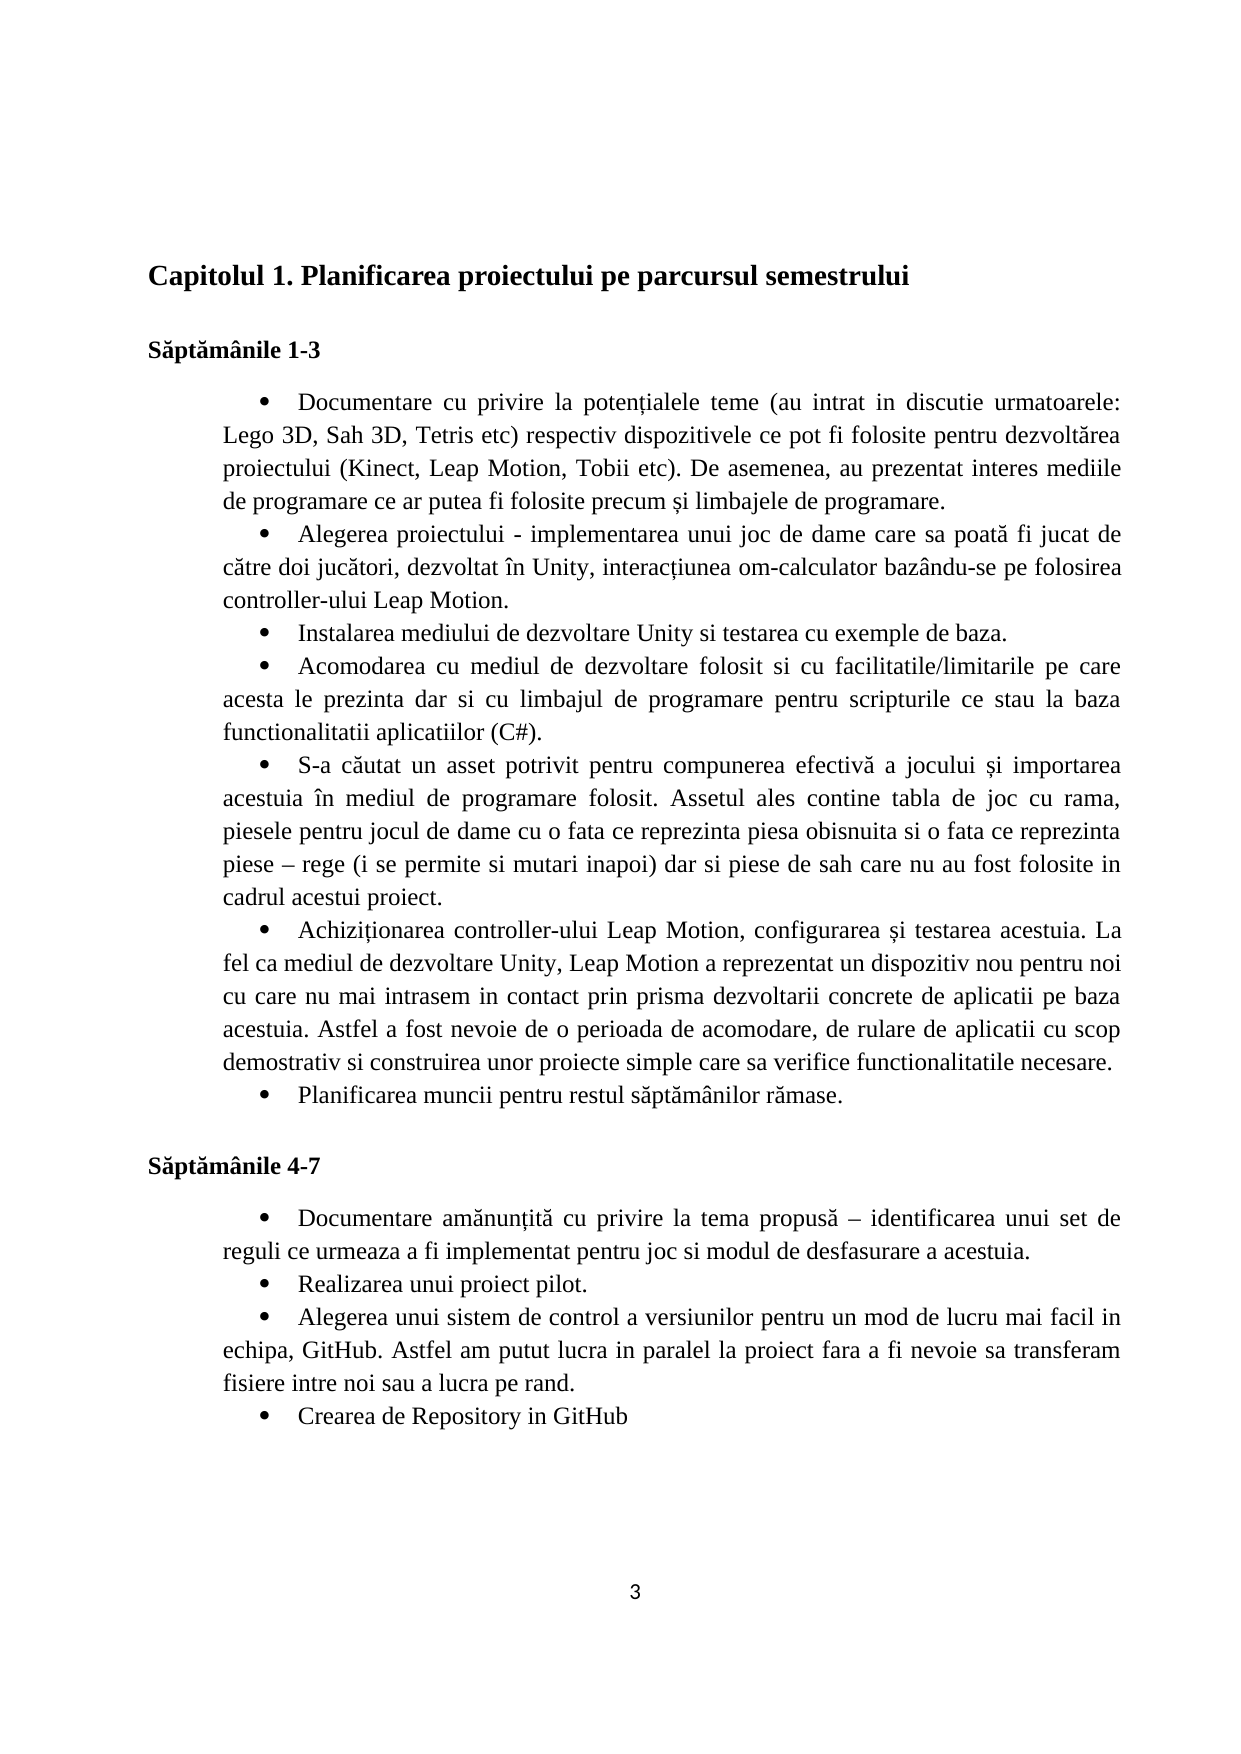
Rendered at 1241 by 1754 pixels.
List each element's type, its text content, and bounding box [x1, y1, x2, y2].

subtitle Capitolul 1. Planificarea proiectului pe parcursul semestrului [148, 258, 1122, 291]
list Acomodarea cu mediul de dezvoltare folosit si cu facilitatile/limitarile pe care acesta le prezinta dar si cu limbajul de programare pentru scripturile ce stau la baza functionalitatii aplicatiilor (C#). [185, 651, 1122, 746]
list Documentare amănunțită cu privire la tema propusă – identificarea unui set de reguli ce urmeaza a fi implementat pentru joc si modul de desfasurare a acestuia. [185, 1203, 1122, 1264]
list Achiziționarea controller-ului Leap Motion, configurarea și testarea acestuia. La fel ca mediul de dezvoltare Unity, Leap Motion a reprezentat un dispozitiv nou pentru noi cu care nu mai intrasem in contact prin prisma dezvoltarii concrete de aplicatii pe baza acestuia. Astfel a fost nevoie de o perioada de acomodare, de rulare de aplicatii cu scop demostrativ si construirea unor proiecte simple care sa verifice functionalitatile necesare. [185, 915, 1122, 1076]
list Documentare cu privire la potențialele teme (au intrat in discutie urmatoarele: Lego 3D, Sah 3D, Tetris etc) respectiv dispozitivele ce pot fi folosite pentru dezvoltărea proiectului (Kinect, Leap Motion, Tobii etc). De asemenea, au prezentat interes mediile de programare ce ar putea fi folosite precum și limbajele de programare. [185, 387, 1122, 515]
list Instalarea mediului de dezvoltare Unity si testarea cu exemple de baza. [185, 618, 1122, 647]
subtitle Săptămânile 4-7 [148, 1151, 1122, 1180]
list S-a căutat un asset potrivit pentru compunerea efectivă a jocului și importarea acestuia în mediul de programare folosit. Assetul ales contine tabla de joc cu rama, piesele pentru jocul de dame cu o fata ce reprezinta piesa obisnuita si o fata ce reprezinta piese – rege (i se permite si mutari inapoi) dar si piese de sah care nu au fost folosite in cadrul acestui proiect. [185, 750, 1122, 911]
list Realizarea unui proiect pilot. [185, 1269, 1122, 1297]
subtitle Săptămânile 1-3 [148, 335, 1122, 364]
list Alegerea unui sistem de control a versiunilor pentru un mod de lucru mai facil in echipa, GitHub. Astfel am putut lucra in paralel la proiect fara a fi nevoie sa transferam fisiere intre noi sau a lucra pe rand. [185, 1302, 1122, 1397]
list Alegerea proiectului - implementarea unui joc de dame care sa poată fi jucat de către doi jucători, dezvoltat în Unity, interacțiunea om-calculator bazându-se pe folosirea controller-ului Leap Motion. [185, 519, 1122, 614]
list Crearea de Repository in GitHub [185, 1401, 1122, 1429]
list Planificarea muncii pentru restul săptămânilor rămase. [185, 1080, 1122, 1109]
